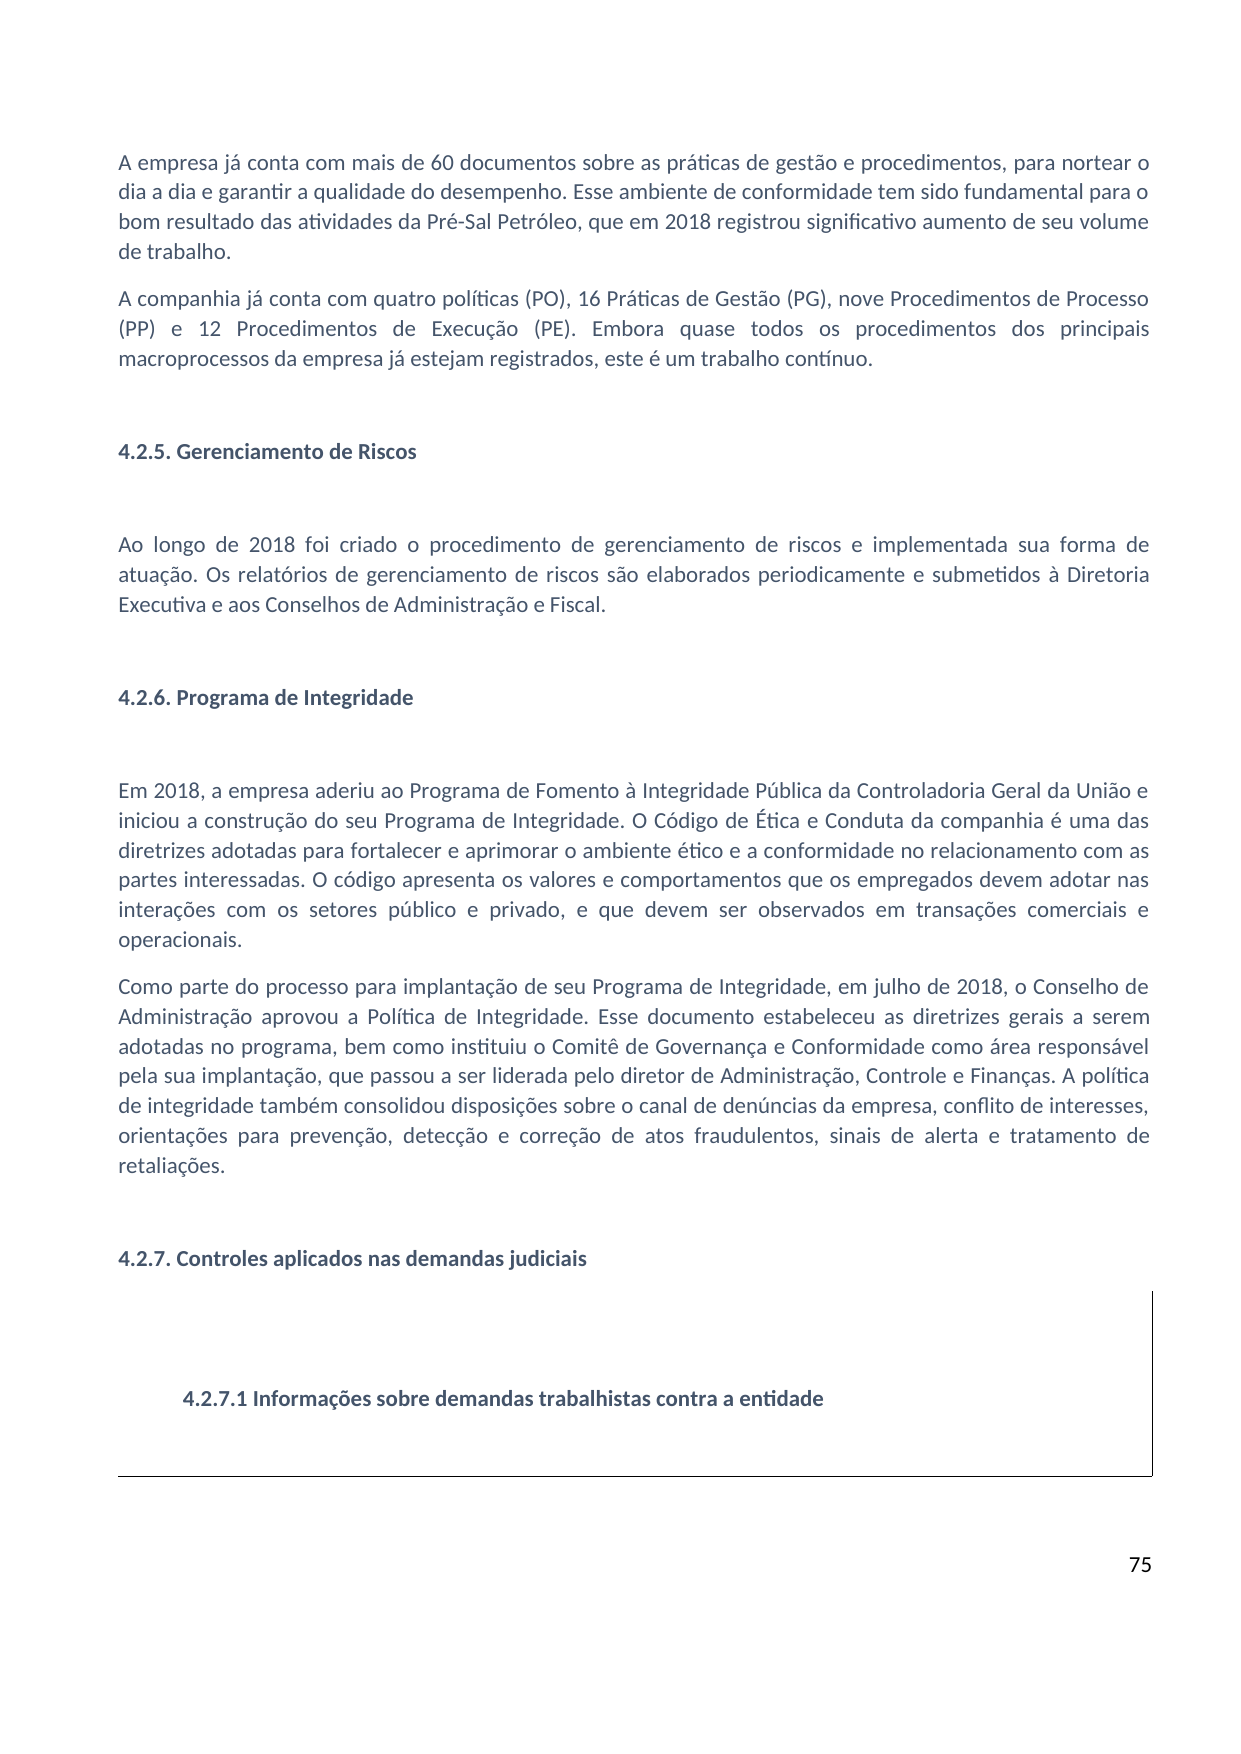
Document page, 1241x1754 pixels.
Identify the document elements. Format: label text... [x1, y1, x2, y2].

text 4.2.7. Controles aplicados nas demandas judiciais [118, 1244, 1152, 1272]
text Ao longo de 2018 foi criado o procedimento de gerenciamento de riscos e implementada sua forma de atuação. Os relatórios de gerenciamento de riscos são elaborados periodicamente e submetidos à Diretoria Executiva e aos Conselhos de Administração e Fiscal. [118, 530, 1152, 618]
text A companhia já conta com quatro políticas (PO), 16 Práticas de Gestão (PG), nove Procedimentos de Processo (PP) e 12 Procedimentos de Execução (PE). Embora quase todos os procedimentos dos principais macroprocessos da empresa já estejam registrados, este é um trabalho contínuo. [118, 284, 1152, 372]
text 4.2.6. Programa de Integridade [118, 683, 1152, 711]
text Em 2018, a empresa aderiu ao Programa de Fomento à Integridade Pública da Controladoria Geral da União e iniciou a construção do seu Programa de Integridade. O Código de Ética e Conduta da companhia é uma das diretrizes adotadas para fortalecer e aprimorar o ambiente ético e a conformidade no relacionamento com as partes interessadas. O código apresenta os valores e comportamentos que os empregados devem adotar nas interações com os setores público e privado, e que devem ser observados em transações comerciais e operacionais. [118, 776, 1152, 953]
text A empresa já conta com mais de 60 documentos sobre as práticas de gestão e procedimentos, para nortear o dia a dia e garantir a qualidade do desempenho. Esse ambiente de conformidade tem sido fundamental para o bom resultado das atividades da Pré-Sal Petróleo, que em 2018 registrou significativo aumento de seu volume de trabalho. [118, 148, 1152, 265]
text 4.2.7.1 Informações sobre demandas trabalhistas contra a entidade [118, 1384, 1152, 1476]
text 4.2.5. Gerenciamento de Riscos [118, 437, 1152, 465]
text Como parte do processo para implantação de seu Programa de Integridade, em julho de 2018, o Conselho de Administração aprovou a Política de Integridade. Esse documento estabeleceu as diretrizes gerais a serem adotadas no programa, bem como instituiu o Comitê de Governança e Conformidade como área responsável pela sua implantação, que passou a ser liderada pelo diretor de Administração, Controle e Finanças. A política de integridade também consolidou disposições sobre o canal de denúncias da empresa, conflito de interesses, orientações para prevenção, detecção e correção de atos fraudulentos, sinais de alerta e tratamento de retaliações. [118, 972, 1152, 1179]
